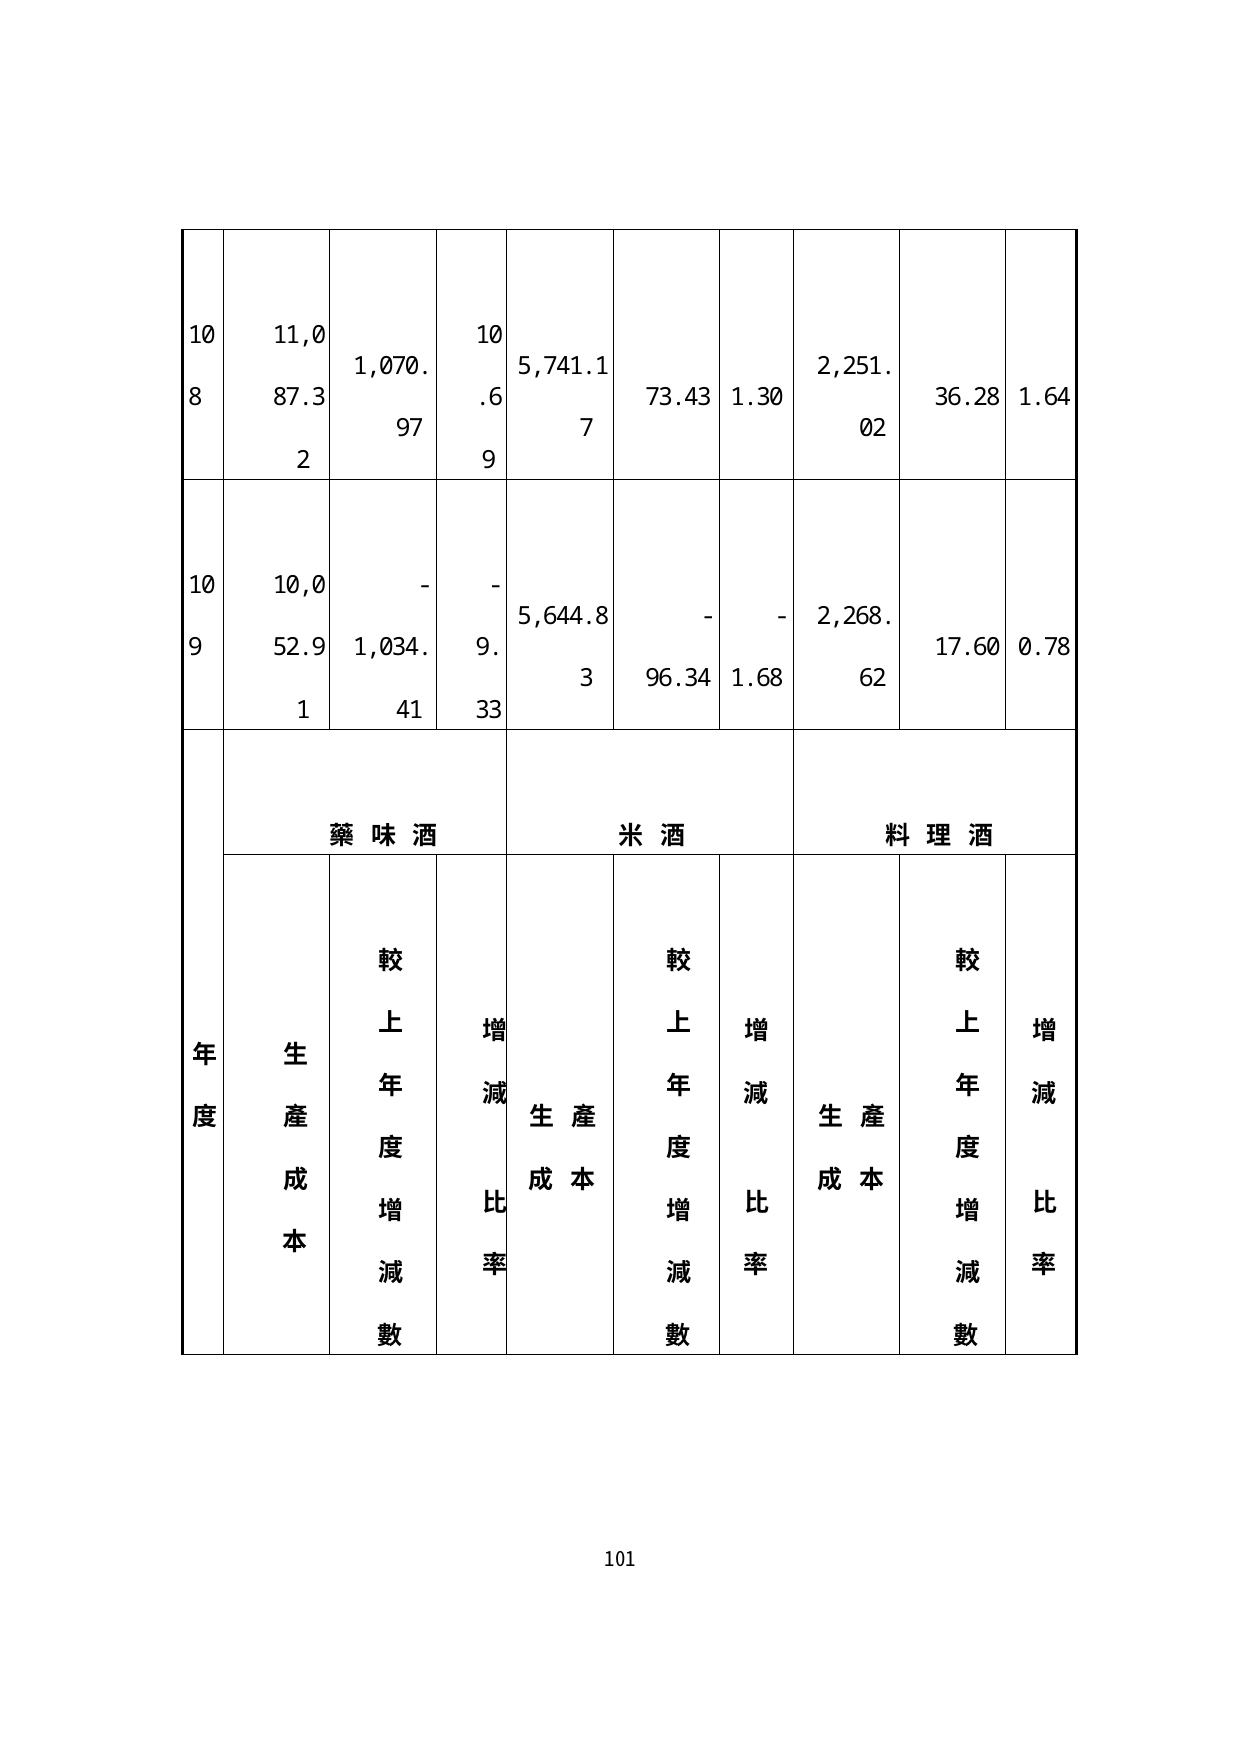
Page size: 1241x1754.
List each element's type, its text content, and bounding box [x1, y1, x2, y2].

table_cell -96.34 [614, 480, 719, 729]
table_cell 生產成本 [794, 855, 899, 1354]
table_cell 生產成本 [507, 855, 613, 1354]
table_cell 米酒 [507, 730, 793, 854]
table_cell 1.64 [1006, 230, 1075, 479]
table_cell 較上年度增減數 [614, 855, 719, 1354]
table_cell 10,052.91 [224, 480, 329, 729]
table_cell -9.33 [437, 480, 506, 729]
table_cell 5,741.17 [507, 230, 613, 479]
table_cell -1.68 [720, 480, 793, 729]
table_cell 73.43 [614, 230, 719, 479]
table_cell 1,070.97 [330, 230, 436, 479]
table_cell 2,251.02 [794, 230, 899, 479]
table_cell 1.30 [720, 230, 793, 479]
table_cell 料理酒 [794, 730, 1075, 854]
table_cell 17.60 [900, 480, 1005, 729]
table_cell 增減 比率 [720, 855, 793, 1354]
table_cell 36.28 [900, 230, 1005, 479]
table_cell -1,034.41 [330, 480, 436, 729]
table_cell 增減 比率 [437, 855, 506, 1354]
table_cell 藥味酒 [224, 730, 506, 854]
table_cell 11,087.32 [224, 230, 329, 479]
table_cell 0.78 [1006, 480, 1075, 729]
table_cell 2,268.62 [794, 480, 899, 729]
table_cell 增減 比率 [1006, 855, 1075, 1354]
table_cell 5,644.83 [507, 480, 613, 729]
table_cell 108 [184, 230, 223, 479]
table_cell 109 [184, 480, 223, 729]
table_cell 較上年度增減數 [330, 855, 436, 1354]
table_cell 10.69 [437, 230, 506, 479]
table_cell 生產成本 [224, 855, 329, 1354]
table_cell 較上年度增減數 [900, 855, 1005, 1354]
table_cell 年度 [184, 730, 223, 1354]
